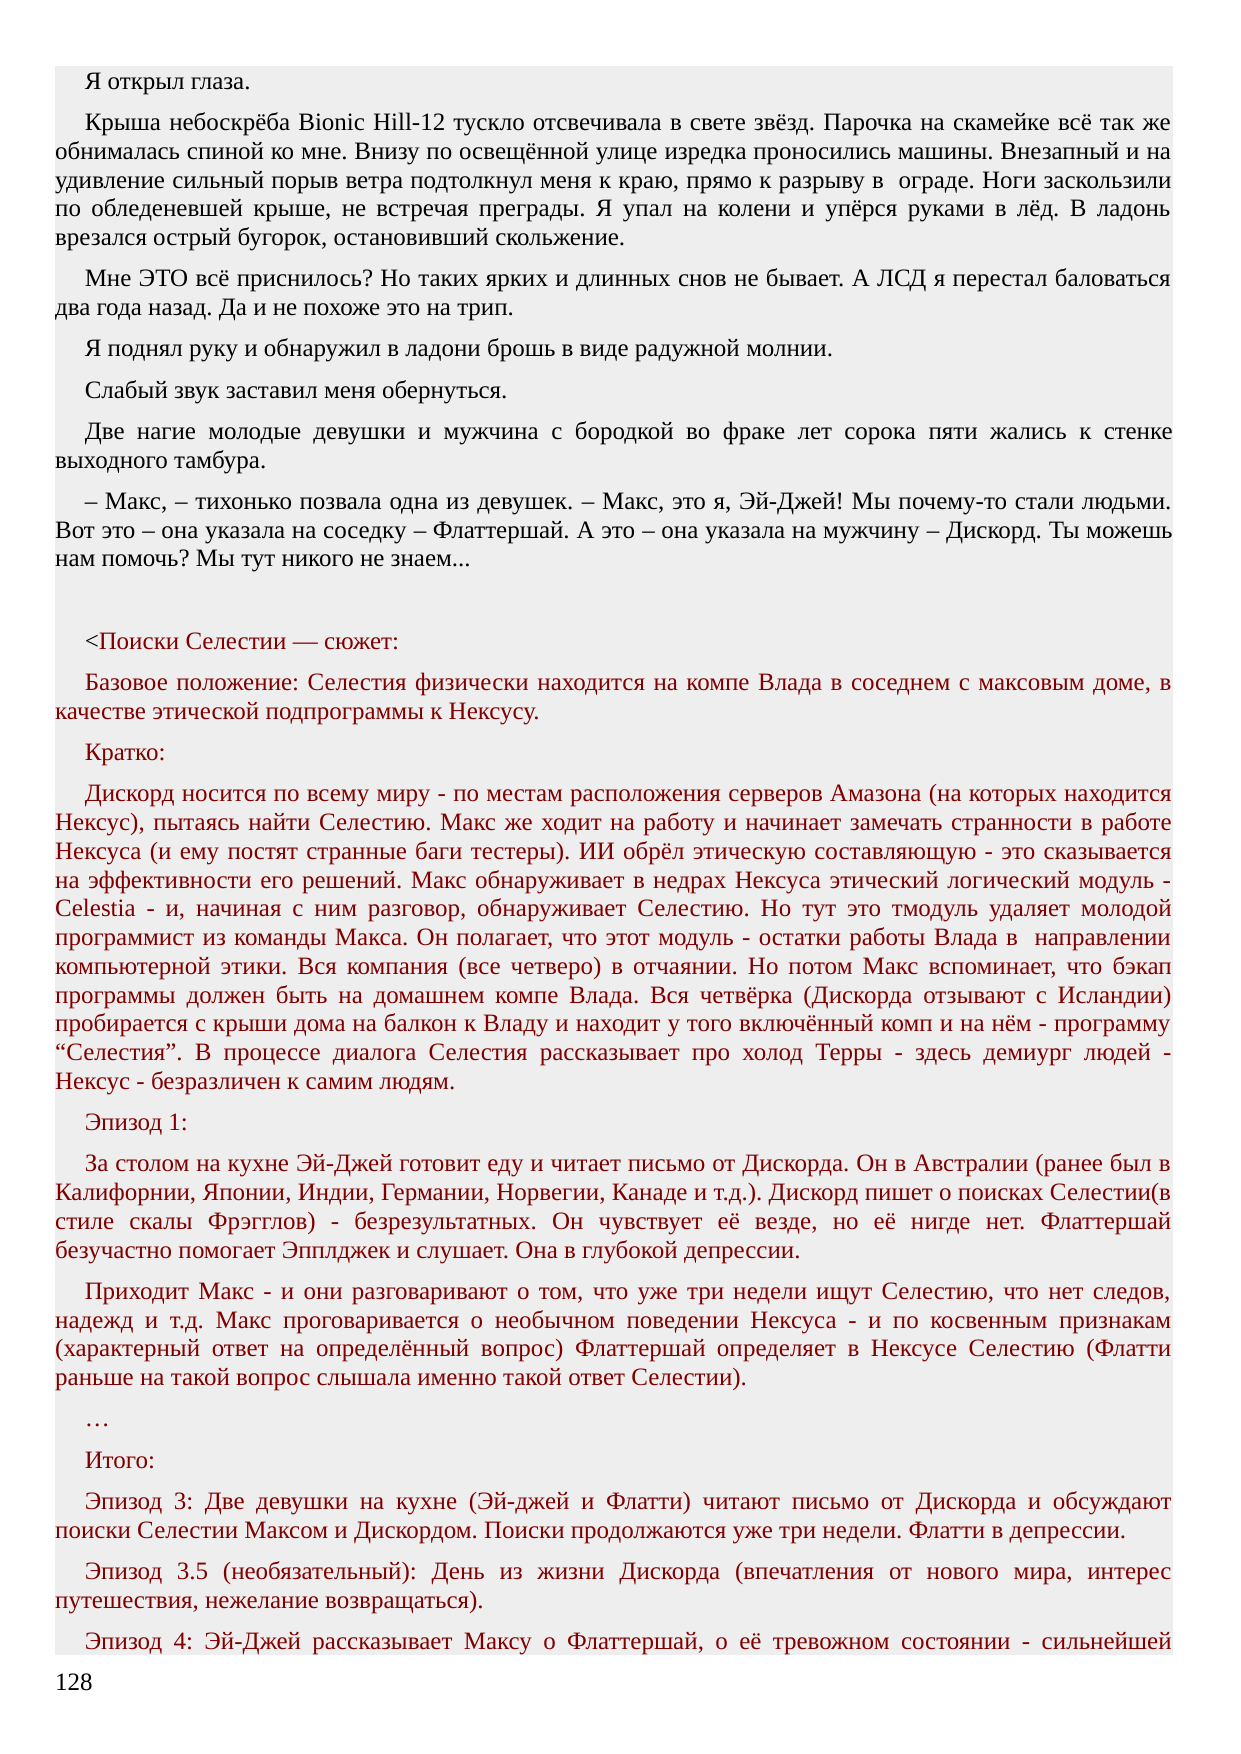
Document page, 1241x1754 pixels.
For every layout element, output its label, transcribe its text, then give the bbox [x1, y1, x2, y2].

text Кратко: [55, 737, 1173, 766]
text Базовое положение: Селестия физически находится на компе Влада в соседнем с максовым доме, в качестве этической подпрограммы к Нексусу. [55, 667, 1173, 725]
text Я поднял руку и обнаружил в ладони брошь в виде радужной молнии. [55, 333, 1173, 362]
text Я открыл глаза. [55, 66, 1173, 95]
text Слабый звук заставил меня обернуться. [55, 375, 1173, 403]
text Эпизод 3: Две девушки на кухне (Эй-джей и Флатти) читают письмо от Дискорда и обсуждают поиски Селестии Максом и Дискордом. Поиски продолжаются уже три недели. Флатти в депрессии. [55, 1486, 1173, 1543]
text – Макс, – тихонько позвала одна из девушек. – Макс, это я, Эй-Джей! Мы почему-то стали людьми. Вот это – она указала на соседку – Флаттершай. А это – она указала на мужчину – Дискорд. Ты можешь нам помочь? Мы тут никого не знаем... [55, 486, 1173, 572]
text Эпизод 1: [55, 1107, 1173, 1136]
text Эпизод 3.5 (необязательный): День из жизни Дискорда (впечатления от нового мира, интерес путешествия, нежелание возвращаться). [55, 1556, 1173, 1613]
text … [55, 1403, 1173, 1432]
text <Поиски Селестии — сюжет: [55, 626, 1173, 655]
text Две нагие молодые девушки и мужчина с бородкой во фраке лет сорока пяти жались к стенке выходного тамбура. [55, 416, 1173, 473]
text Итого: [55, 1445, 1173, 1473]
text Мне ЭТО всё приснилось? Но таких ярких и длинных снов не бывает. А ЛСД я перестал баловаться два года назад. Да и не похоже это на трип. [55, 263, 1173, 321]
text Дискорд носится по всему миру - по местам расположения серверов Амазона (на которых находится Нексус), пытаясь найти Селестию. Макс же ходит на работу и начинает замечать странности в работе Нексуса (и ему постят странные баги тестеры). ИИ обрёл этическую составляющую - это сказывается на эффективности его решений. Макс обнаруживает в недрах Нексуса этический логический модуль - Celestia - и, начиная с ним разговор, обнаруживает Селестию. Но тут это тмодуль удаляет молодой программист из команды Макса. Он полагает, что этот модуль - остатки работы Влада в направлении компьютерной этики. Вся компания (все четверо) в отчаянии. Но потом Макс вспоминает, что бэкап программы должен быть на домашнем компе Влада. Вся четвёрка (Дискорда отзывают с Исландии) пробирается с крыши дома на балкон к Владу и находит у того включённый комп и на нём - программу “Селестия”. В процессе диалога Селестия рассказывает про холод Терры - здесь демиург людей - Нексус - безразличен к самим людям. [55, 778, 1173, 1095]
text Эпизод 4: Эй-Джей рассказывает Максу о Флаттершай, о её тревожном состоянии - сильнейшей [55, 1626, 1173, 1655]
text Крыша небоскрёба Bionic Hill-12 тускло отсвечивала в свете звёзд. Парочка на скамейке всё так же обнималась спиной ко мне. Внизу по освещённой улице изредка проносились машины. Внезапный и на удивление сильный порыв ветра подтолкнул меня к краю, прямо к разрыву в ограде. Ноги заскользили по обледеневшей крыше, не встречая преграды. Я упал на колени и упёрся руками в лёд. В ладонь врезался острый бугорок, остановивший скольжение. [55, 107, 1173, 251]
text За столом на кухне Эй-Джей готовит еду и читает письмо от Дискорда. Он в Австралии (ранее был в Калифорнии, Японии, Индии, Германии, Норвегии, Канаде и т.д.). Дискорд пишет о поисках Селестии(в стиле скалы Фрэгглов) - безрезультатных. Он чувствует её везде, но её нигде нет. Флаттершай безучастно помогает Эпплджек и слушает. Она в глубокой депрессии. [55, 1148, 1173, 1263]
text Приходит Макс - и они разговаривают о том, что уже три недели ищут Селестию, что нет следов, надежд и т.д. Макс проговаривается о необычном поведении Нексуса - и по косвенным признакам (характерный ответ на определённый вопрос) Флаттершай определяет в Нексусе Селестию (Флатти раньше на такой вопрос слышала именно такой ответ Селестии). [55, 1276, 1173, 1391]
